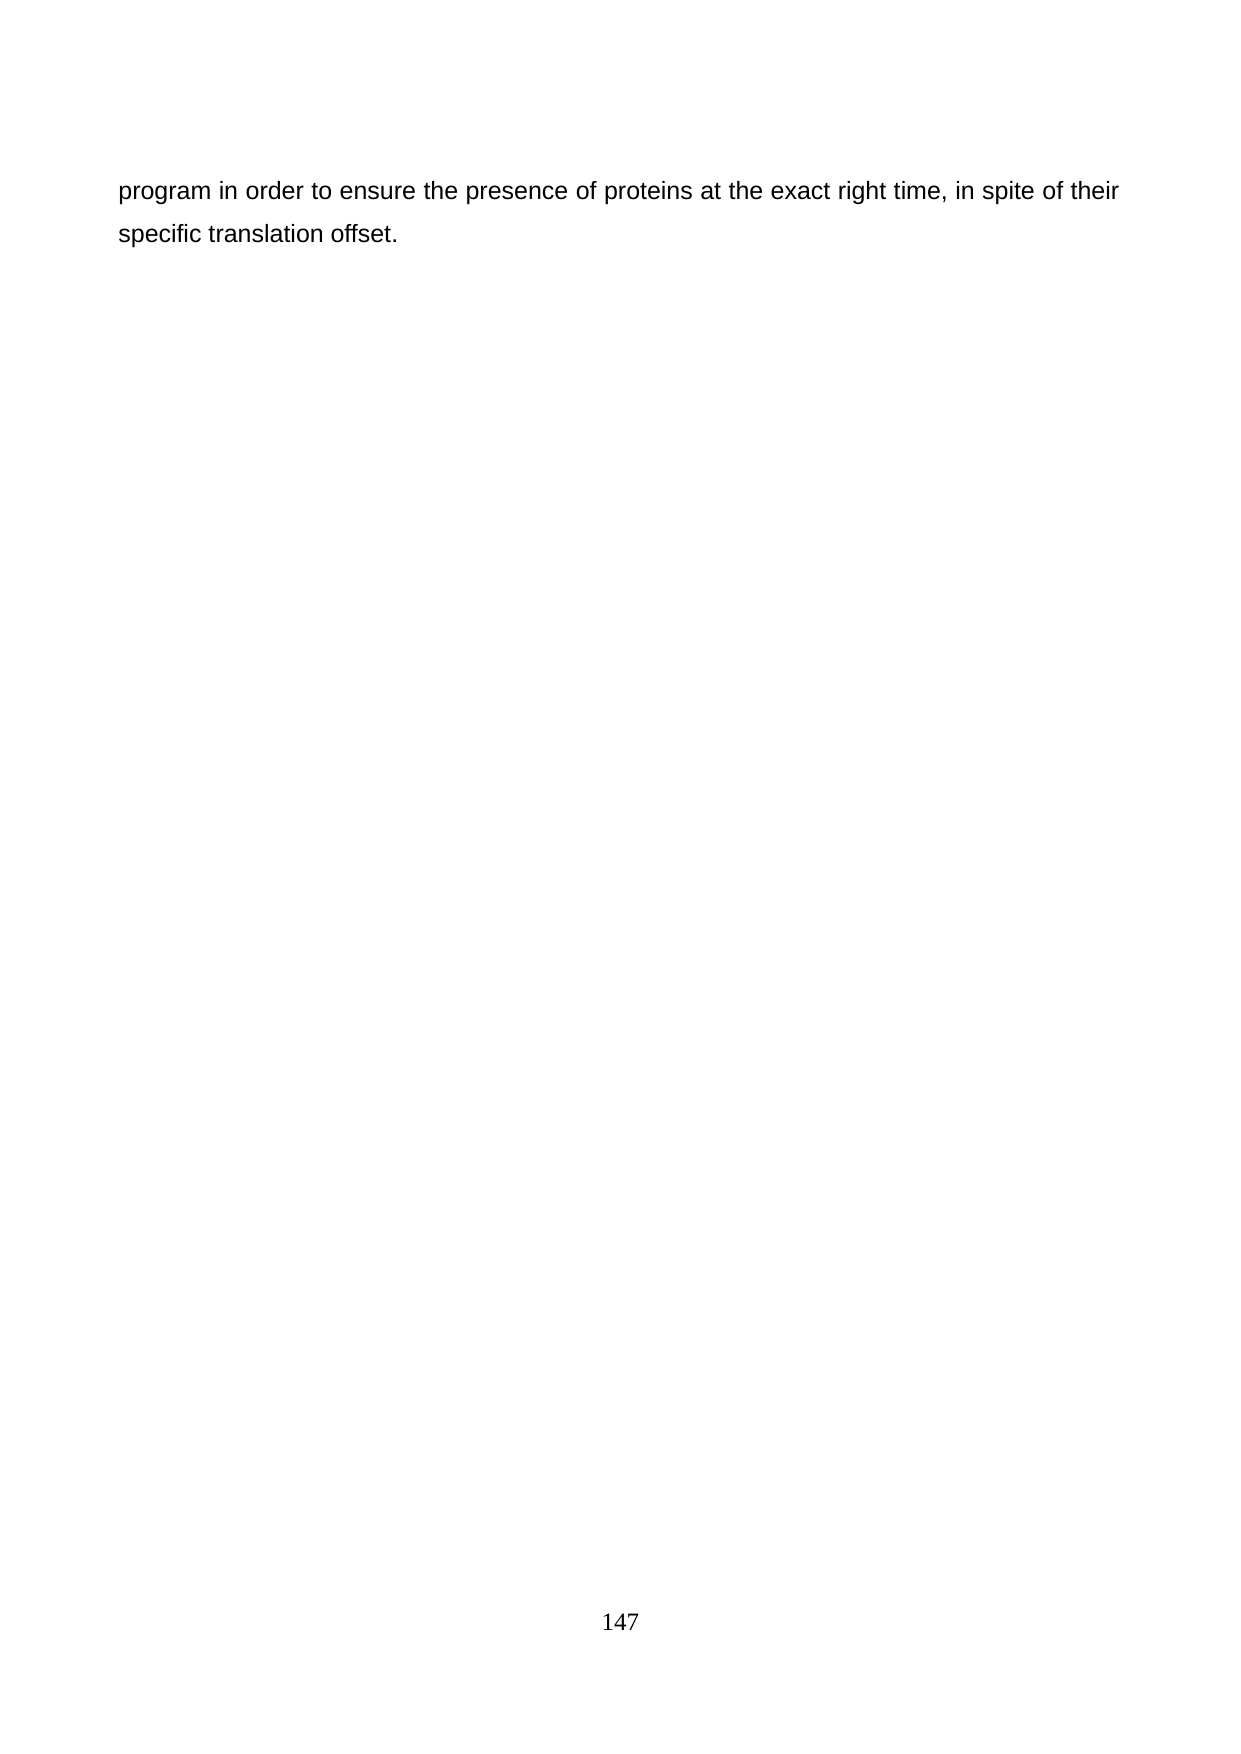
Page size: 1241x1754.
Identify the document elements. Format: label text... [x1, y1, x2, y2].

text program in order to ensure the presence of proteins at the exact right time, in spite of their specific translation offset. [118, 176, 1122, 248]
